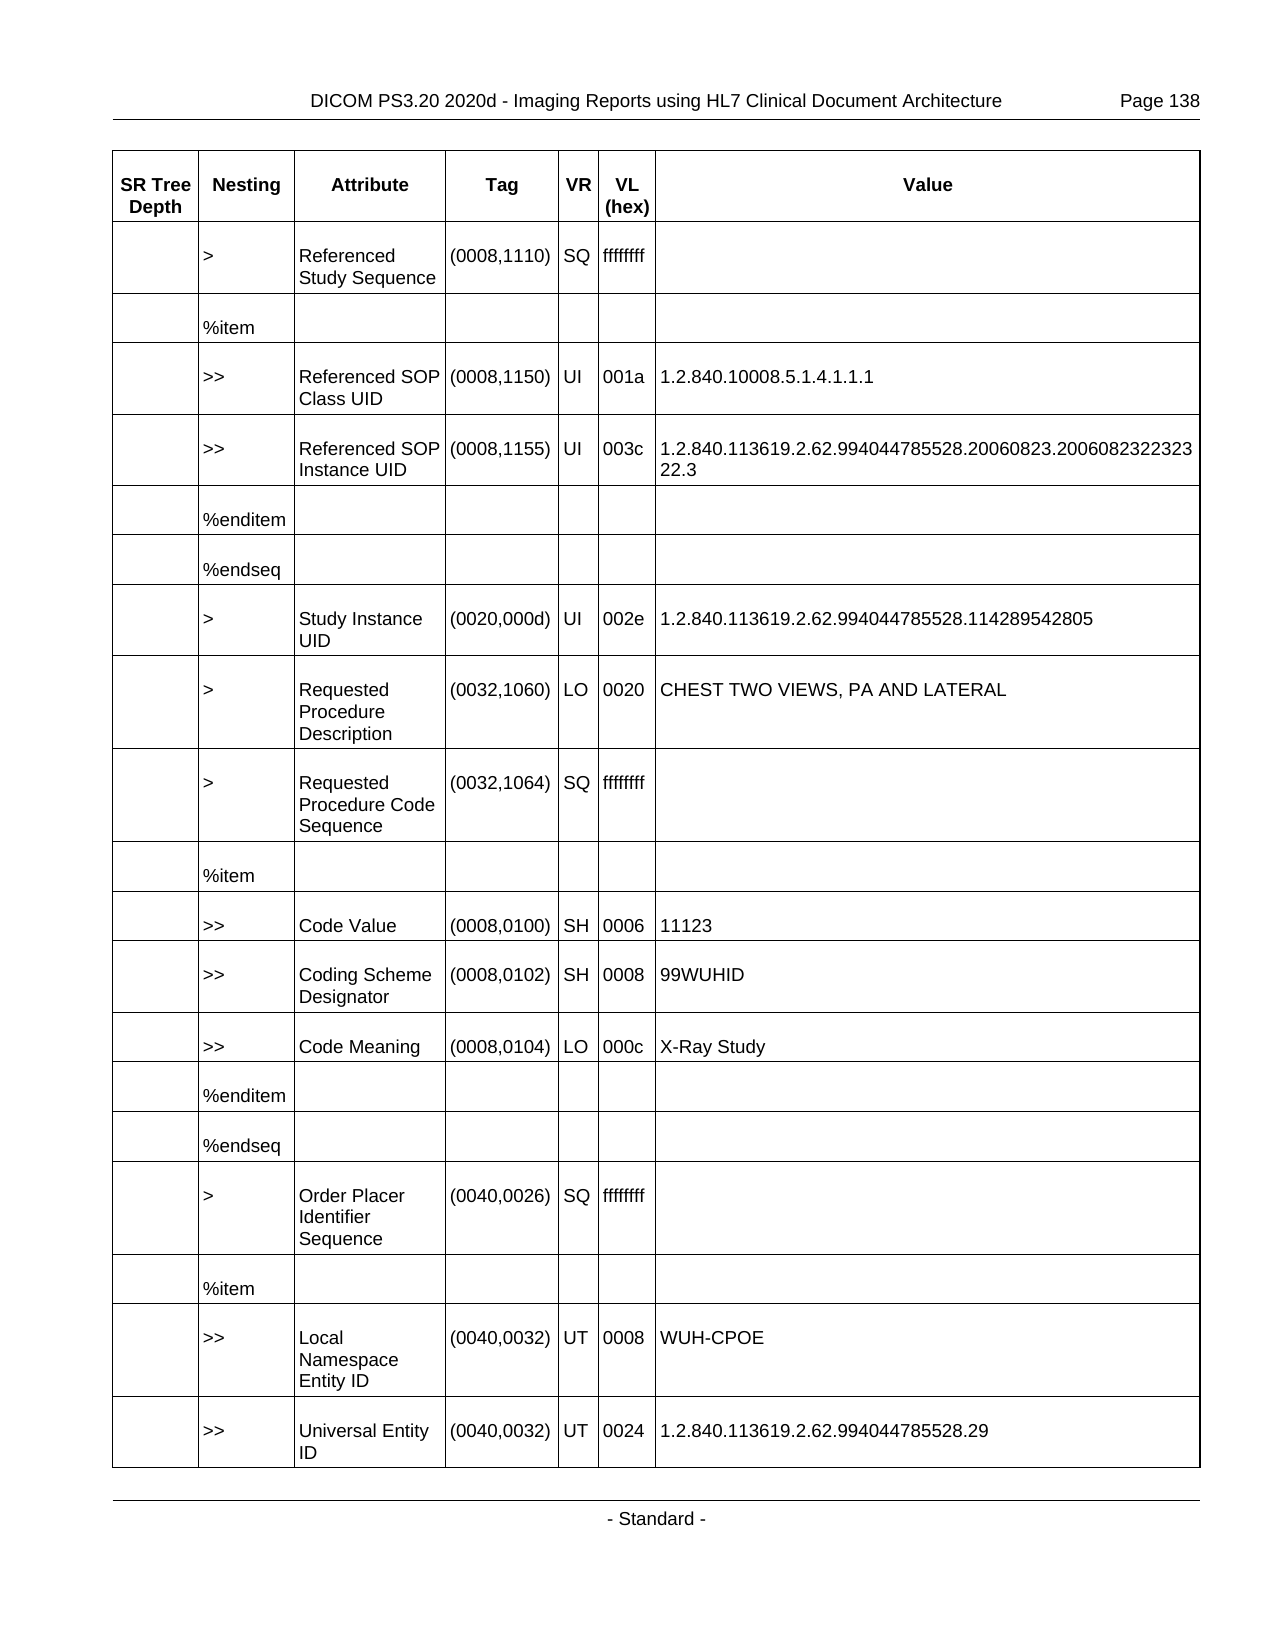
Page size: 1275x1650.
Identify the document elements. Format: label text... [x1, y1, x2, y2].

table_cell [599, 294, 655, 342]
table_cell >> [199, 343, 294, 413]
table_cell [599, 1112, 655, 1161]
table_cell (0008,1110) [446, 222, 558, 292]
table_cell UI [559, 343, 598, 413]
table_cell [599, 1062, 655, 1111]
table_cell Order Placer Identifier Sequence [295, 1162, 445, 1253]
table_cell SQ [559, 222, 598, 292]
table_cell (0008,0104) [446, 1013, 558, 1061]
table_cell %endseq [199, 535, 294, 584]
table_cell 1.2.840.113619.2.62.994044785528.20060823.200608232232322.3 [656, 415, 1199, 485]
table_cell [656, 535, 1199, 584]
table_cell >> [199, 1397, 294, 1467]
table_cell [656, 486, 1199, 534]
table_cell [113, 656, 198, 748]
table_cell ffffffff [599, 1162, 655, 1253]
table_cell > [199, 585, 294, 655]
table_cell 000c [599, 1013, 655, 1061]
table_cell [656, 842, 1199, 891]
table_cell [295, 486, 445, 534]
table_cell %item [199, 294, 294, 342]
table_cell [113, 535, 198, 584]
table_cell (0040,0032) [446, 1304, 558, 1396]
table_header VL (hex) [599, 151, 655, 221]
table_header Attribute [295, 151, 445, 221]
table_cell [559, 1112, 598, 1161]
table_cell SQ [559, 749, 598, 841]
table_cell [113, 1255, 198, 1303]
table_cell UI [559, 415, 598, 485]
table_cell [113, 1112, 198, 1161]
table_cell UT [559, 1304, 598, 1396]
table_cell %item [199, 842, 294, 891]
table_cell [446, 1255, 558, 1303]
table_cell [656, 1162, 1199, 1253]
table_cell Referenced SOP Class UID [295, 343, 445, 413]
table_cell %enditem [199, 1062, 294, 1111]
table_cell [295, 1112, 445, 1161]
table_cell >> [199, 1013, 294, 1061]
table_cell > [199, 749, 294, 841]
table_cell (0032,1060) [446, 656, 558, 748]
table_cell Universal Entity ID [295, 1397, 445, 1467]
table_cell [559, 294, 598, 342]
table_cell Local Namespace Entity ID [295, 1304, 445, 1396]
table_cell [446, 842, 558, 891]
table_cell [656, 1062, 1199, 1111]
table_cell [599, 535, 655, 584]
table_cell SH [559, 941, 598, 1012]
table_cell (0008,1150) [446, 343, 558, 413]
table_cell 0008 [599, 941, 655, 1012]
table_cell (0040,0026) [446, 1162, 558, 1253]
table_cell Requested Procedure Description [295, 656, 445, 748]
table_cell >> [199, 415, 294, 485]
table_cell [113, 1013, 198, 1061]
table_header SR Tree Depth [113, 151, 198, 221]
table_cell [113, 343, 198, 413]
table_cell [446, 535, 558, 584]
table_cell ffffffff [599, 222, 655, 292]
table_cell [559, 486, 598, 534]
table_cell [599, 1255, 655, 1303]
table_cell %endseq [199, 1112, 294, 1161]
table_cell [295, 535, 445, 584]
table_cell [446, 1112, 558, 1161]
table_cell SQ [559, 1162, 598, 1253]
table_cell 003c [599, 415, 655, 485]
table_cell (0040,0032) [446, 1397, 558, 1467]
table_cell > [199, 222, 294, 292]
table_cell Referenced Study Sequence [295, 222, 445, 292]
table_cell [446, 486, 558, 534]
table_cell [113, 892, 198, 940]
table_cell [295, 842, 445, 891]
table_cell >> [199, 941, 294, 1012]
table_cell LO [559, 1013, 598, 1061]
table_cell [599, 842, 655, 891]
table_cell [113, 1304, 198, 1396]
table_cell CHEST TWO VIEWS, PA AND LATERAL [656, 656, 1199, 748]
table_cell 0008 [599, 1304, 655, 1396]
table_cell [559, 1062, 598, 1111]
table_cell 99WUHID [656, 941, 1199, 1012]
table_cell 001a [599, 343, 655, 413]
table_cell [113, 1397, 198, 1467]
table_cell Coding Scheme Designator [295, 941, 445, 1012]
table_header Tag [446, 151, 558, 221]
table_cell UI [559, 585, 598, 655]
table_cell [599, 486, 655, 534]
table_header Value [656, 151, 1199, 221]
table_cell >> [199, 1304, 294, 1396]
table_cell [295, 1062, 445, 1111]
table_cell Study Instance UID [295, 585, 445, 655]
table_cell [295, 294, 445, 342]
table_cell %item [199, 1255, 294, 1303]
table_cell [656, 1255, 1199, 1303]
table_cell 0020 [599, 656, 655, 748]
table_cell %enditem [199, 486, 294, 534]
table_cell X-Ray Study [656, 1013, 1199, 1061]
table_cell >> [199, 892, 294, 940]
table_cell (0032,1064) [446, 749, 558, 841]
table_cell 1.2.840.113619.2.62.994044785528.114289542805 [656, 585, 1199, 655]
table_cell LO [559, 656, 598, 748]
table_header VR [559, 151, 598, 221]
table_cell [113, 941, 198, 1012]
table_cell > [199, 1162, 294, 1253]
table_cell (0008,0102) [446, 941, 558, 1012]
table_cell (0008,0100) [446, 892, 558, 940]
table_cell Code Value [295, 892, 445, 940]
table_cell 0006 [599, 892, 655, 940]
table_cell UT [559, 1397, 598, 1467]
table_header Nesting [199, 151, 294, 221]
table_cell 002e [599, 585, 655, 655]
table_cell 0024 [599, 1397, 655, 1467]
table_cell [295, 1255, 445, 1303]
table_cell [113, 842, 198, 891]
table_cell (0008,1155) [446, 415, 558, 485]
table_cell [113, 1062, 198, 1111]
table_cell 1.2.840.10008.5.1.4.1.1.1 [656, 343, 1199, 413]
table_cell SH [559, 892, 598, 940]
table_cell [559, 1255, 598, 1303]
table_cell > [199, 656, 294, 748]
table_cell [113, 486, 198, 534]
table_cell [113, 1162, 198, 1253]
table_cell [113, 749, 198, 841]
table_cell [656, 1112, 1199, 1161]
table_cell Code Meaning [295, 1013, 445, 1061]
table_cell [446, 294, 558, 342]
table_cell [113, 585, 198, 655]
table_cell Referenced SOP Instance UID [295, 415, 445, 485]
table_cell [656, 749, 1199, 841]
table_cell 1.2.840.113619.2.62.994044785528.29 [656, 1397, 1199, 1467]
table_cell [113, 222, 198, 292]
table_cell [559, 535, 598, 584]
table_cell [113, 415, 198, 485]
table_cell [446, 1062, 558, 1111]
table_cell (0020,000d) [446, 585, 558, 655]
table_cell ffffffff [599, 749, 655, 841]
table_cell [559, 842, 598, 891]
table_cell Requested Procedure Code Sequence [295, 749, 445, 841]
table_cell [656, 294, 1199, 342]
table_cell [113, 294, 198, 342]
table_cell WUH-CPOE [656, 1304, 1199, 1396]
table_cell 11123 [656, 892, 1199, 940]
table_cell [656, 222, 1199, 292]
